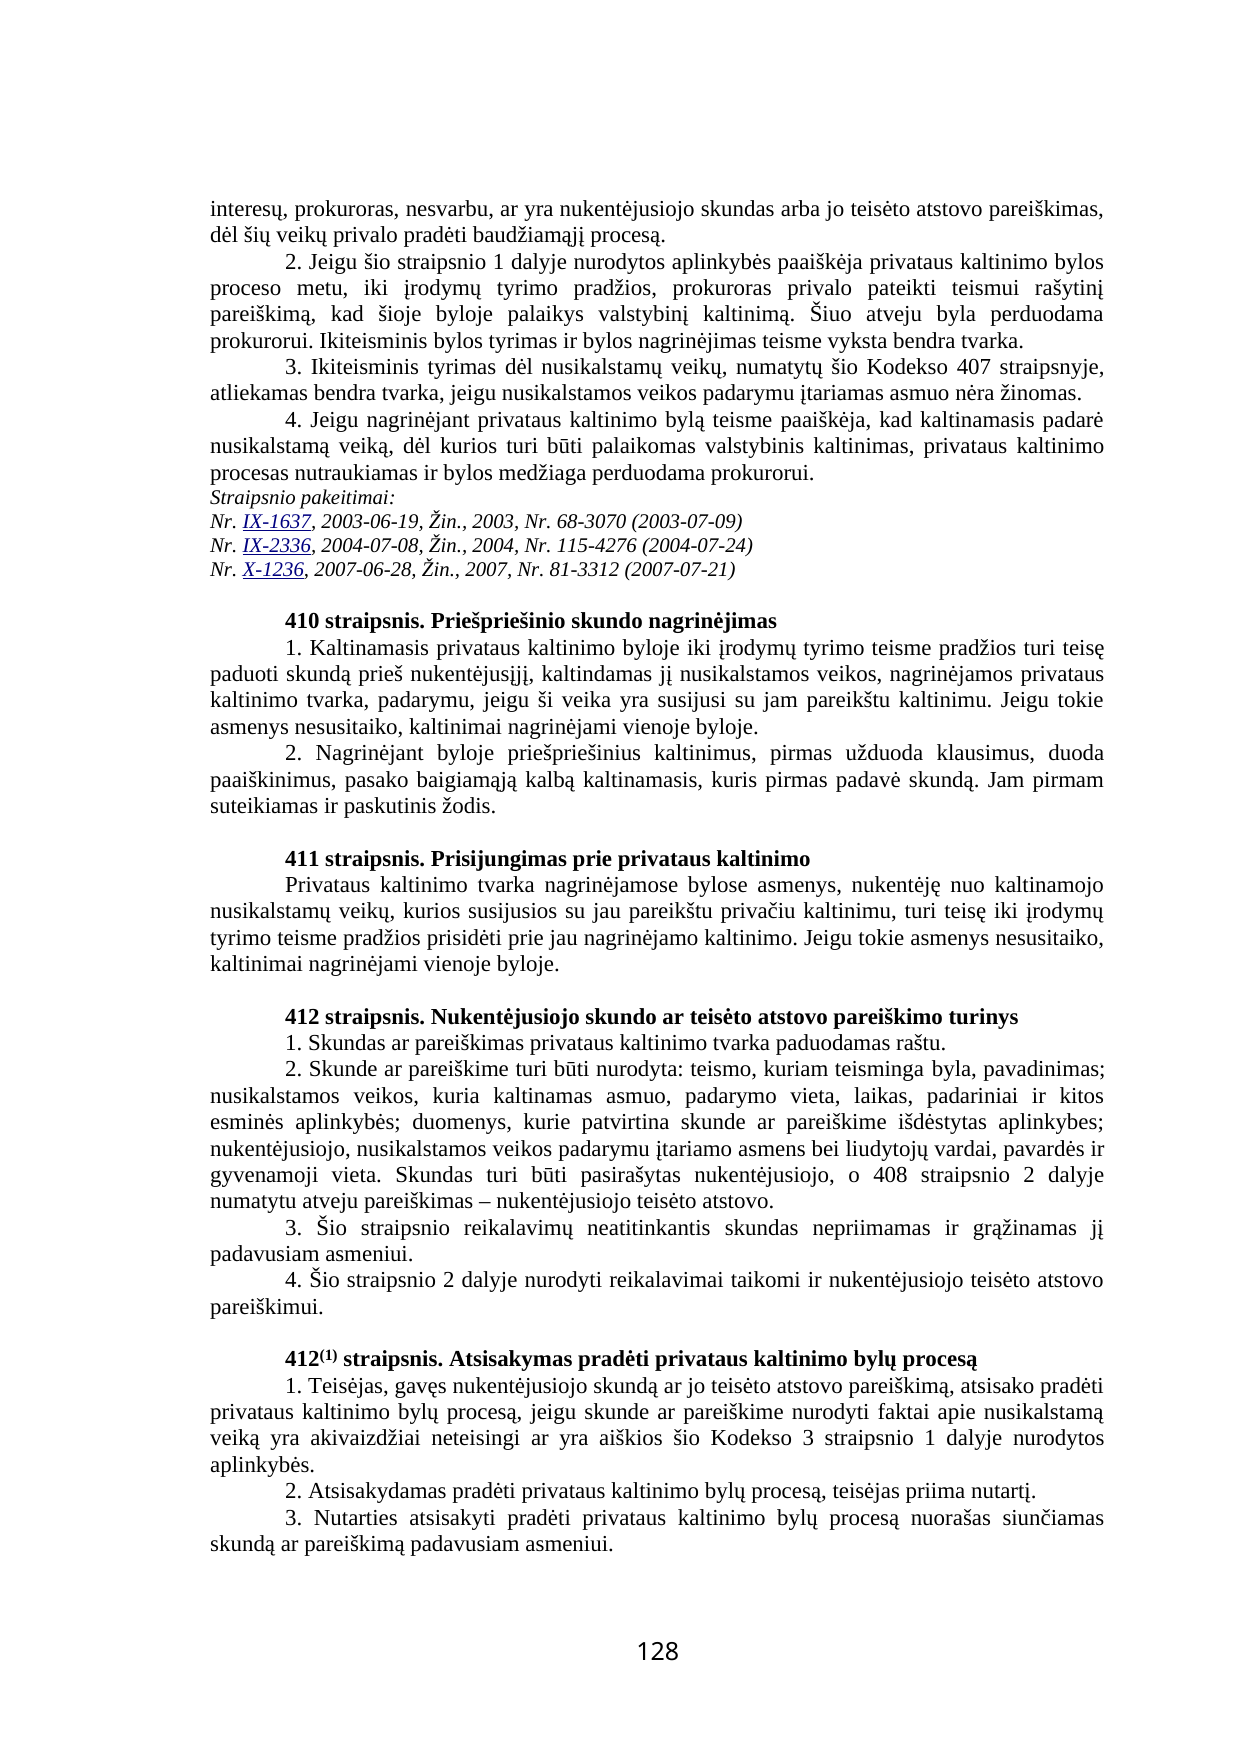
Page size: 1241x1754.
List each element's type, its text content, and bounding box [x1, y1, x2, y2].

text 1. Kaltinamasis privataus kaltinimo byloje iki įrodymų tyrimo teisme pradžios turi teisę paduoti skundą prieš nukentėjusįjį, kaltindamas jį nusikalstamos veikos, nagrinėjamos privataus kaltinimo tvarka, padarymu, jeigu ši veika yra susijusi su jam pareikštu kaltinimu. Jeigu tokie asmenys nesusitaiko, kaltinimai nagrinėjami vienoje byloje. [210, 634, 1106, 739]
text 4. Šio straipsnio 2 dalyje nurodyti reikalavimai taikomi ir nukentėjusiojo teisėto atstovo pareiškimui. [210, 1266, 1106, 1319]
text 2. Atsisakydamas pradėti privataus kaltinimo bylų procesą, teisėjas priima nutartį. [210, 1477, 1106, 1503]
text Nr. IX-2336, 2004-07-08, Žin., 2004, Nr. 115-4276 (2004-07-24) [210, 533, 1106, 557]
text Straipsnio pakeitimai: [210, 485, 1106, 509]
text 1. Skundas ar pareiškimas privataus kaltinimo tvarka paduodamas raštu. [210, 1029, 1106, 1056]
text 3. Nutarties atsisakyti pradėti privataus kaltinimo bylų procesą nuorašas siunčiamas skundą ar pareiškimą padavusiam asmeniui. [210, 1503, 1106, 1556]
text Nr. X-1236, 2007-06-28, Žin., 2007, Nr. 81-3312 (2007-07-21) [210, 557, 1106, 581]
text 412 straipsnis. Nukentėjusiojo skundo ar teisėto atstovo pareiškimo turinys [210, 1003, 1106, 1029]
text 2. Nagrinėjant byloje priešpriešinius kaltinimus, pirmas užduoda klausimus, duoda paaiškinimus, pasako baigiamąją kalbą kaltinamasis, kuris pirmas padavė skundą. Jam pirmam suteikiamas ir paskutinis žodis. [210, 739, 1106, 818]
text 3. Ikiteisminis tyrimas dėl nusikalstamų veikų, numatytų šio Kodekso 407 straipsnyje, atliekamas bendra tvarka, jeigu nusikalstamos veikos padarymu įtariamas asmuo nėra žinomas. [210, 353, 1106, 406]
text 1. Teisėjas, gavęs nukentėjusiojo skundą ar jo teisėto atstovo pareiškimą, atsisako pradėti privataus kaltinimo bylų procesą, jeigu skunde ar pareiškime nurodyti faktai apie nusikalstamą veiką yra akivaizdžiai neteisingi ar yra aiškios šio Kodekso 3 straipsnio 1 dalyje nurodytos aplinkybės. [210, 1372, 1106, 1477]
text Nr. IX-1637, 2003-06-19, Žin., 2003, Nr. 68-3070 (2003-07-09) [210, 509, 1106, 533]
text 410 straipsnis. Priešpriešinio skundo nagrinėjimas [210, 607, 1106, 634]
text 4. Jeigu nagrinėjant privataus kaltinimo bylą teisme paaiškėja, kad kaltinamasis padarė nusikalstamą veiką, dėl kurios turi būti palaikomas valstybinis kaltinimas, privataus kaltinimo procesas nutraukiamas ir bylos medžiaga perduodama prokurorui. [210, 406, 1106, 485]
text interesų, prokuroras, nesvarbu, ar yra nukentėjusiojo skundas arba jo teisėto atstovo pareiškimas, dėl šių veikų privalo pradėti baudžiamąjį procesą. [210, 195, 1106, 248]
text 3. Šio straipsnio reikalavimų neatitinkantis skundas nepriimamas ir grąžinamas jį padavusiam asmeniui. [210, 1214, 1106, 1266]
text 2. Jeigu šio straipsnio 1 dalyje nurodytos aplinkybės paaiškėja privataus kaltinimo bylos proceso metu, iki įrodymų tyrimo pradžios, prokuroras privalo pateikti teismui rašytinį pareiškimą, kad šioje byloje palaikys valstybinį kaltinimą. Šiuo atveju byla perduodama prokurorui. Ikiteisminis bylos tyrimas ir bylos nagrinėjimas teisme vyksta bendra tvarka. [210, 248, 1106, 353]
text Privataus kaltinimo tvarka nagrinėjamose bylose asmenys, nukentėję nuo kaltinamojo nusikalstamų veikų, kurios susijusios su jau pareikštu privačiu kaltinimu, turi teisę iki įrodymų tyrimo teisme pradžios prisidėti prie jau nagrinėjamo kaltinimo. Jeigu tokie asmenys nesusitaiko, kaltinimai nagrinėjami vienoje byloje. [210, 871, 1106, 976]
text 2. Skunde ar pareiškime turi būti nurodyta: teismo, kuriam teisminga byla, pavadinimas; nusikalstamos veikos, kuria kaltinamas asmuo, padarymo vieta, laikas, padariniai ir kitos esminės aplinkybės; duomenys, kurie patvirtina skunde ar pareiškime išdėstytas aplinkybes; nukentėjusiojo, nusikalstamos veikos padarymu įtariamo asmens bei liudytojų vardai, pavardės ir gyvenamoji vieta. Skundas turi būti pasirašytas nukentėjusiojo, o 408 straipsnio 2 dalyje numatytu atveju pareiškimas – nukentėjusiojo teisėto atstovo. [210, 1056, 1106, 1214]
text 412(1) straipsnis. Atsisakymas pradėti privataus kaltinimo bylų procesą [210, 1345, 1106, 1372]
text 411 straipsnis. Prisijungimas prie privataus kaltinimo [210, 845, 1106, 871]
